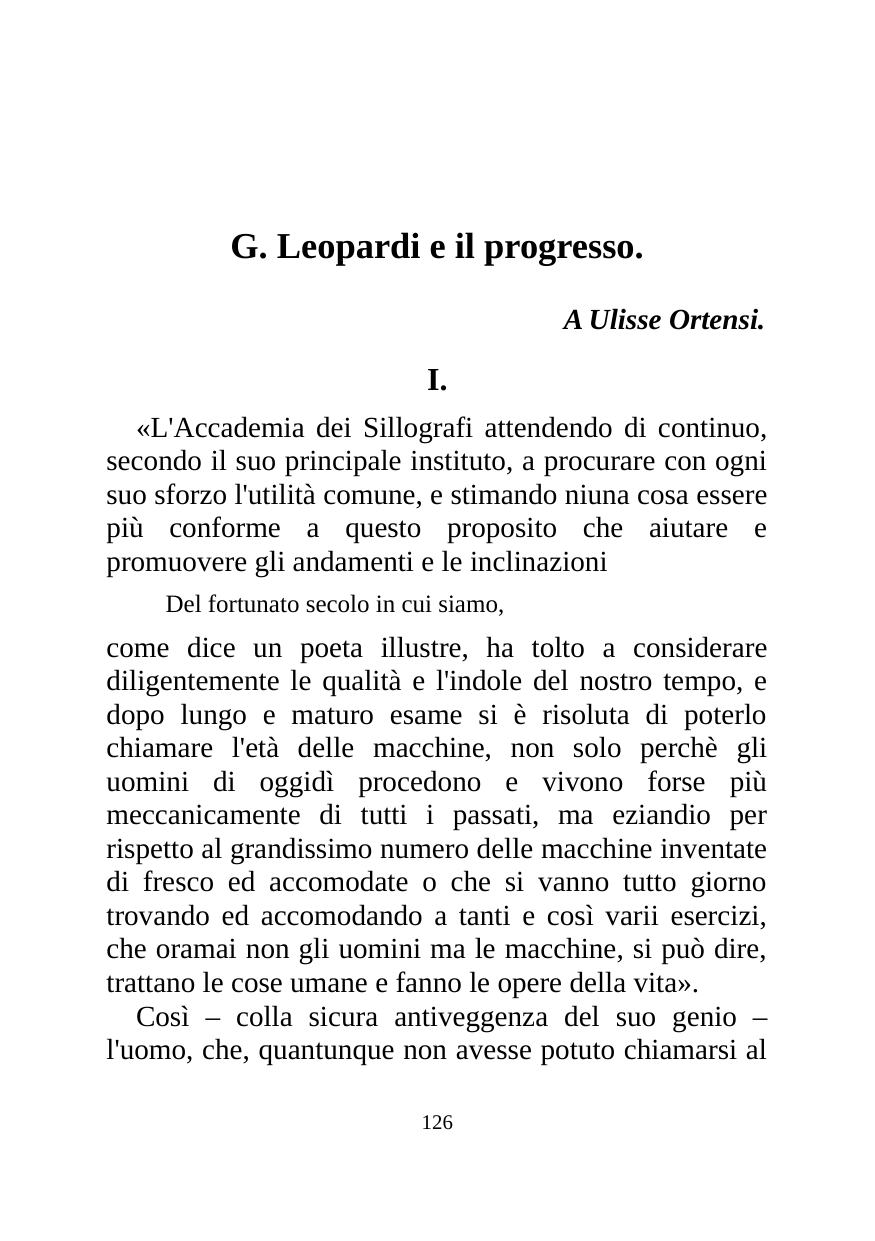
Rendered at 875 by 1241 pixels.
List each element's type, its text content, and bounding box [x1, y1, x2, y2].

text Così – colla sicura antiveggenza del suo genio – l'uomo, che, quantunque non avesse potuto chiamarsi al [106, 999, 768, 1066]
subtitle I. [106, 360, 768, 397]
subtitle G. Leopardi e il progresso. [106, 224, 768, 266]
text «L'Accademia dei Sillografi attendendo di continuo, secondo il suo principale instituto, a procurare con ogni suo sforzo l'utilità comune, e stimando niuna cosa essere più conforme a questo proposito che aiutare e promuovere gli andamenti e le inclinazioni [106, 410, 768, 577]
text Del fortunato secolo in cui siamo, [165, 589, 768, 618]
text A Ulisse Ortensi. [106, 302, 768, 335]
text come dice un poeta illustre, ha tolto a considerare diligentemente le qualità e l'indole del nostro tempo, e dopo lungo e maturo esame si è risoluta di poterlo chiamare l'età delle macchine, non solo perchè gli uomini di oggidì procedono e vivono forse più meccanicamente di tutti i passati, ma eziandio per rispetto al grandissimo numero delle macchine inventate di fresco ed accomodate o che si vanno tutto giorno trovando ed accomodando a tanti e così varii esercizi, che oramai non gli uomini ma le macchine, si può dire, trattano le cose umane e fanno le opere della vita». [106, 630, 768, 999]
